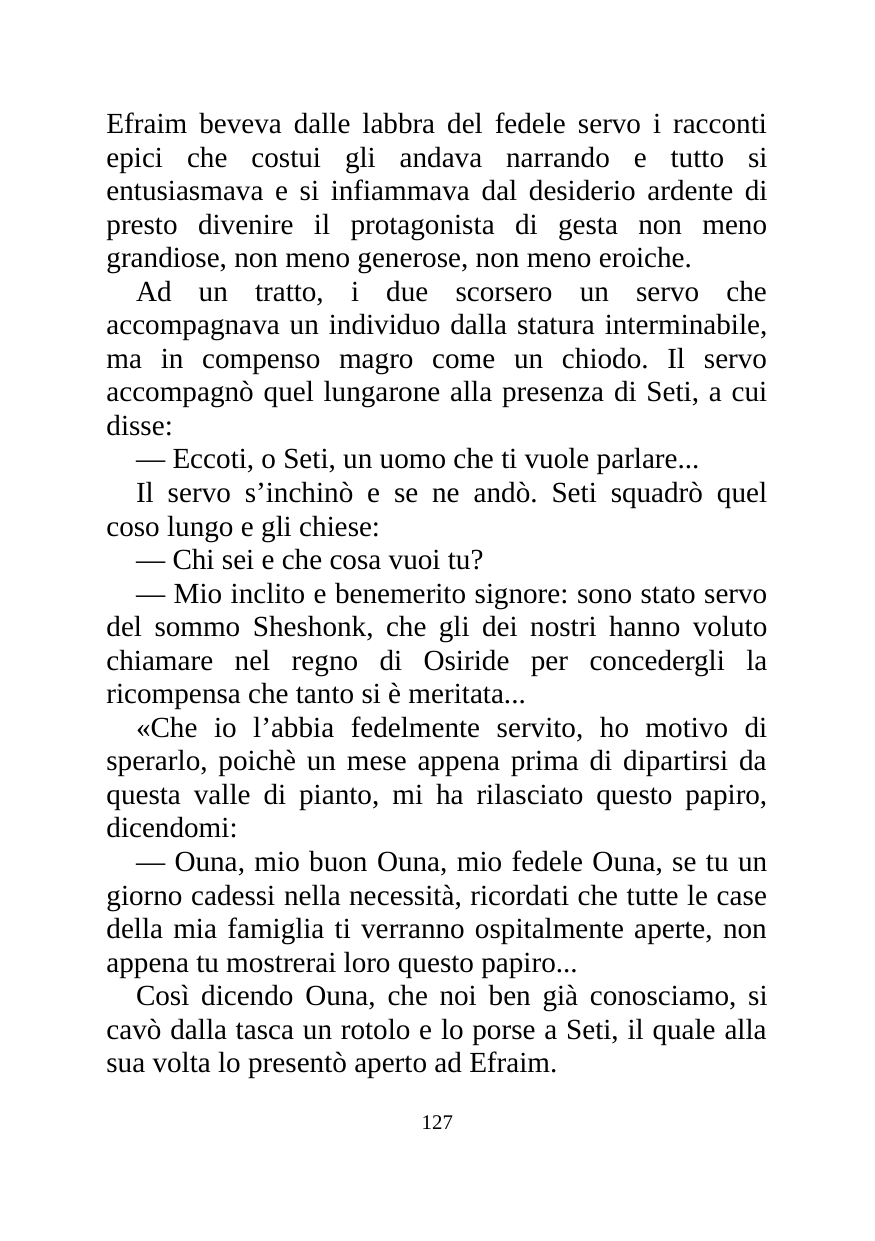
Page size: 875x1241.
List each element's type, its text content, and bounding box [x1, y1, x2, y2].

text Così dicendo Ouna, che noi ben già conosciamo, si cavò dalla tasca un rotolo e lo porse a Seti, il quale alla sua volta lo presentò aperto ad Efraim. [106, 978, 768, 1079]
text — Mio inclito e benemerito signore: sono stato servo del sommo Sheshonk, che gli dei nostri hanno voluto chiamare nel regno di Osiride per concedergli la ricompensa che tanto si è meritata... [106, 576, 768, 710]
text Efraim beveva dalle labbra del fedele servo i racconti epici che costui gli andava narrando e tutto si entusiasmava e si infiammava dal desiderio ardente di presto divenire il protagonista di gesta non meno grandiose, non meno generose, non meno eroiche. [106, 106, 768, 274]
text Ad un tratto, i due scorsero un servo che accompagnava un individuo dalla statura interminabile, ma in compenso magro come un chiodo. Il servo accompagnò quel lungarone alla presenza di Seti, a cui disse: [106, 274, 768, 442]
text — Ouna, mio buon Ouna, mio fedele Ouna, se tu un giorno cadessi nella necessità, ricordati che tutte le case della mia famiglia ti verranno ospitalmente aperte, non appena tu mostrerai loro questo papiro... [106, 844, 768, 978]
text «Che io l’abbia fedelmente servito, ho motivo di sperarlo, poichè un mese appena prima di dipartirsi da questa valle di pianto, mi ha rilasciato questo papiro, dicendomi: [106, 710, 768, 844]
text — Chi sei e che cosa vuoi tu? [106, 542, 768, 576]
text — Eccoti, o Seti, un uomo che ti vuole parlare... [106, 442, 768, 475]
text Il servo s’inchinò e se ne andò. Seti squadrò quel coso lungo e gli chiese: [106, 475, 768, 542]
